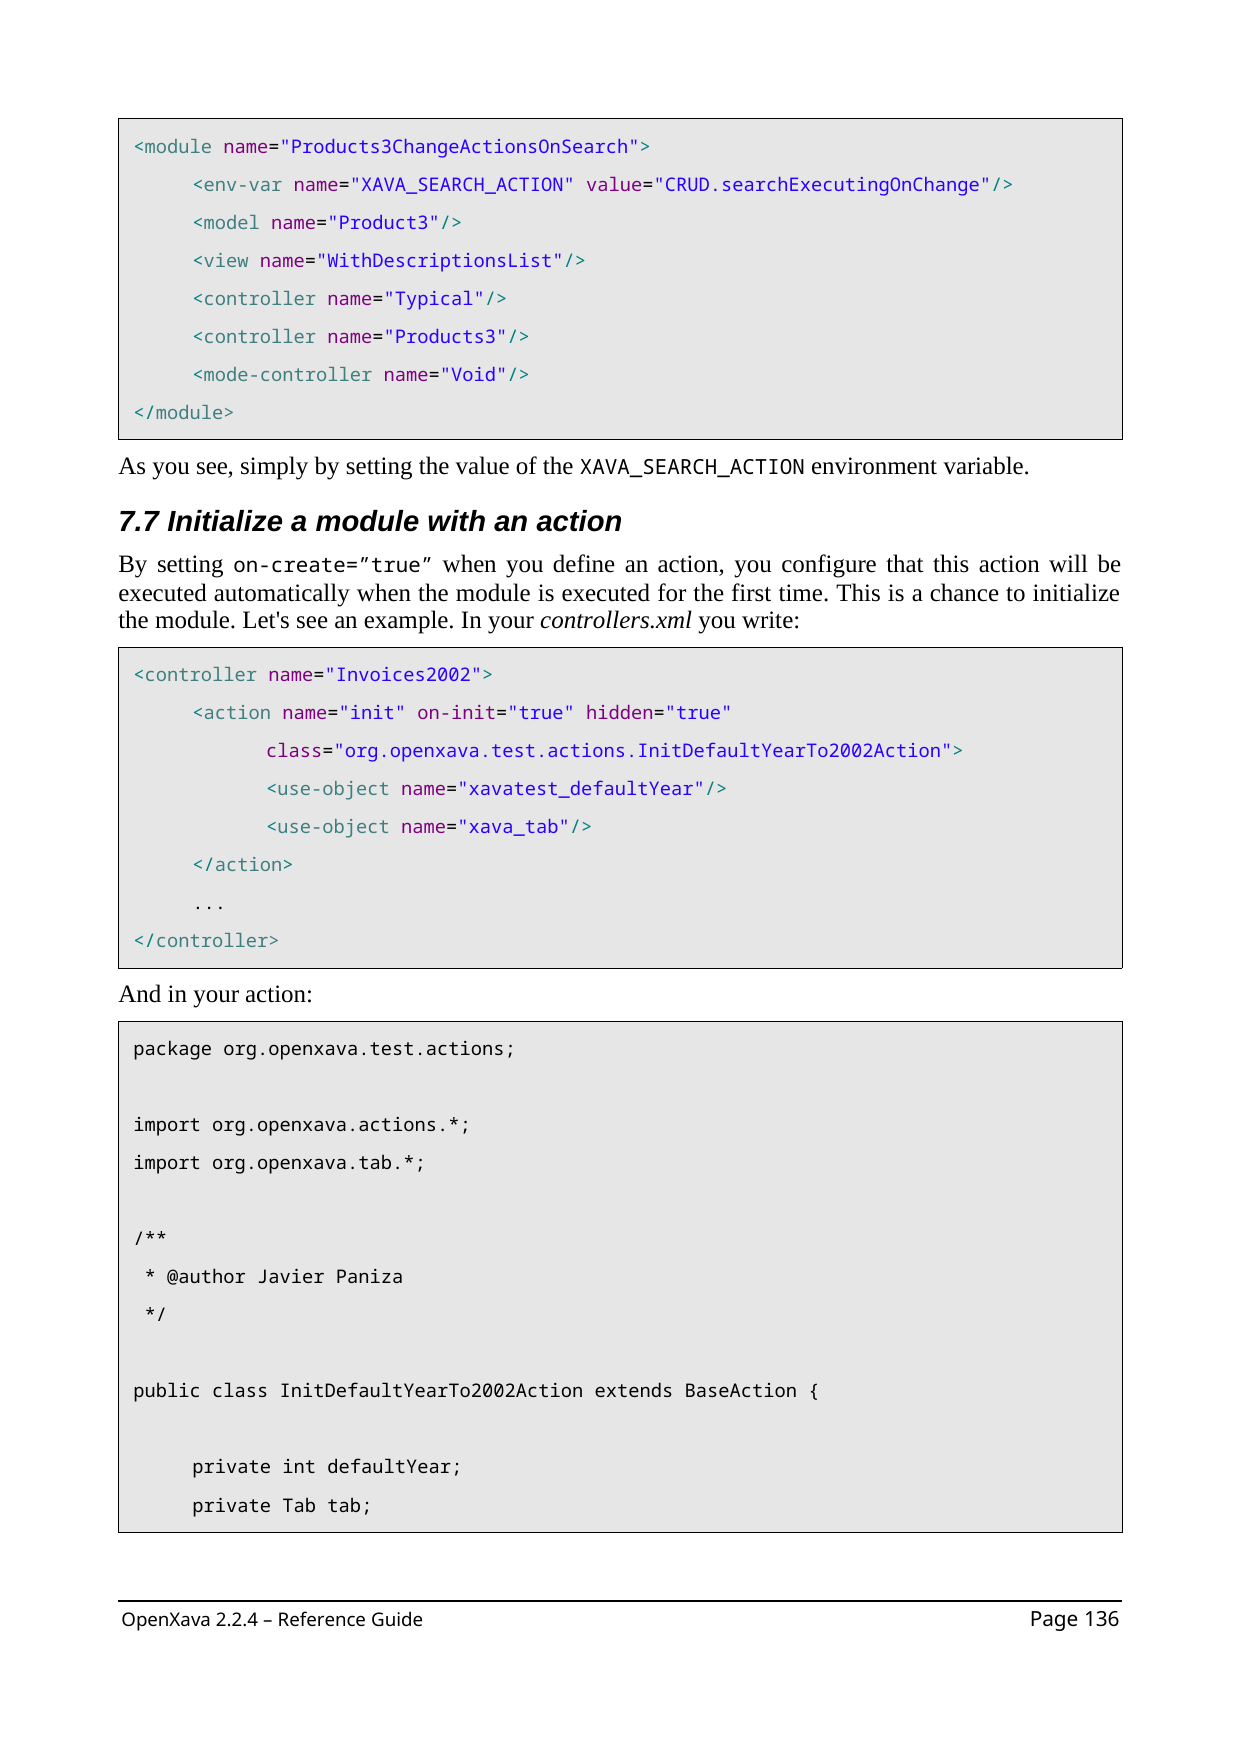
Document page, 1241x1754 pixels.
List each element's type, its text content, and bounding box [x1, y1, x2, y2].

text private Tab tab; [119, 1477, 1122, 1532]
text <module name="Products3ChangeActionsOnSearch"> [119, 119, 1122, 156]
text And in your action: [118, 981, 1122, 1008]
text class="org.openxava.test.actions.InitDefaultYearTo2002Action"> [119, 723, 1122, 761]
text As you see, simply by setting the value of the XAVA_SEARCH_ACTION environment variable. [118, 452, 1122, 480]
text <controller name="Typical"/> [119, 270, 1122, 308]
text package org.openxava.test.actions; [119, 1022, 1122, 1059]
text ... [119, 875, 1122, 913]
text private int defaultYear; [119, 1439, 1122, 1477]
text </controller> [119, 913, 1122, 968]
text <view name="WithDescriptionsList"/> [119, 232, 1122, 270]
text <action name="init" on-init="true" hidden="true" [119, 685, 1122, 723]
text <controller name="Invoices2002"> [119, 648, 1122, 685]
text <controller name="Products3"/> [119, 308, 1122, 346]
text import org.openxava.actions.*; [119, 1097, 1122, 1135]
subtitle Initialize a module with an action [118, 505, 1122, 538]
text */ [119, 1287, 1122, 1325]
text <model name="Product3"/> [119, 194, 1122, 232]
text <use-object name="xava_tab"/> [119, 799, 1122, 837]
text By setting on-create=”true” when you define an action, you configure that this action will be executed automatically when the module is executed for the first time. This is a chance to initialize the module. Let's see an example. In your controllers.xml you write: [118, 551, 1122, 634]
text </module> [119, 384, 1122, 439]
text /** [119, 1211, 1122, 1249]
text import org.openxava.tab.*; [119, 1135, 1122, 1173]
text * @author Javier Paniza [119, 1249, 1122, 1287]
text <env-var name="XAVA_SEARCH_ACTION" value="CRUD.searchExecutingOnChange"/> [119, 156, 1122, 194]
text </action> [119, 837, 1122, 875]
text <mode-controller name="Void"/> [119, 346, 1122, 384]
text public class InitDefaultYearTo2002Action extends BaseAction { [119, 1363, 1122, 1401]
text <use-object name="xavatest_defaultYear"/> [119, 761, 1122, 799]
